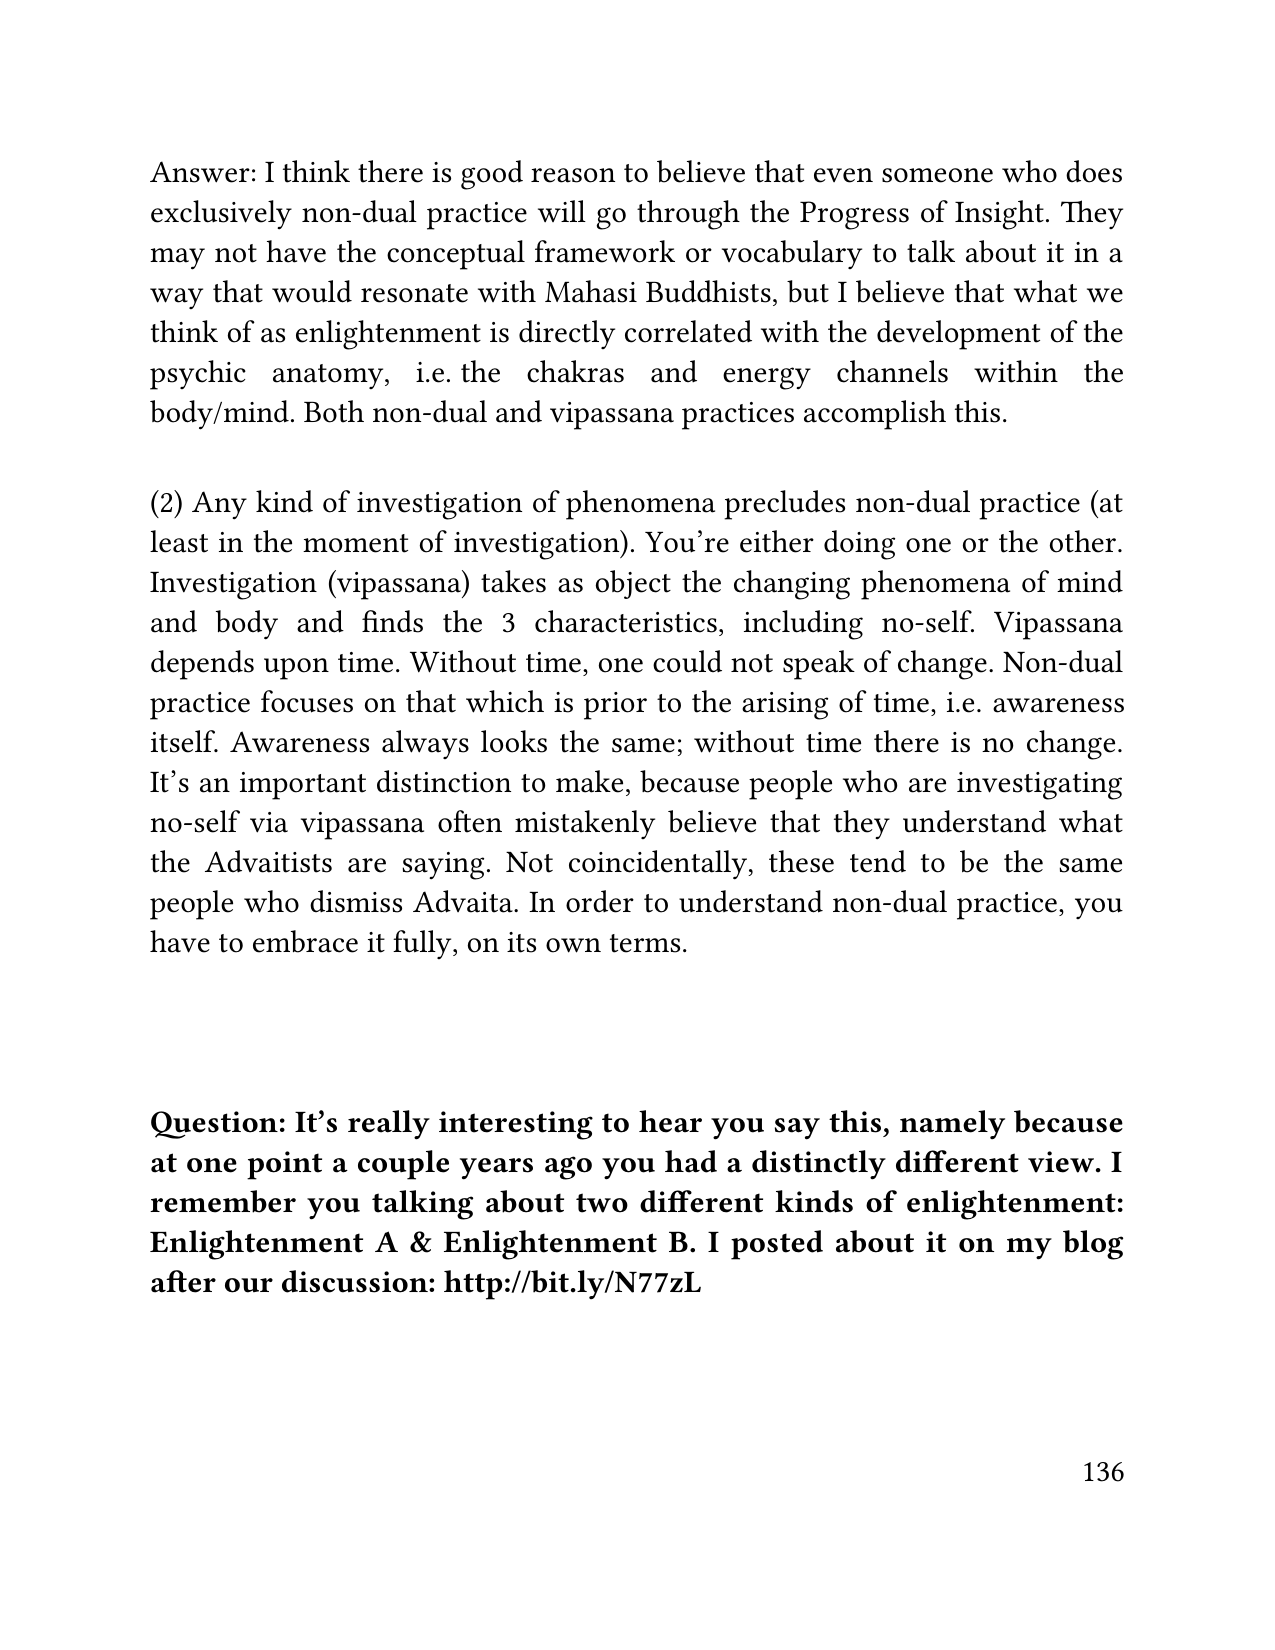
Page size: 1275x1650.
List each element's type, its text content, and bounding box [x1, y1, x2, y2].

text Answer: I think there is good reason to believe that even someone who does exclusively non-dual practice will go through the Progress of Insight. They may not have the conceptual framework or vocabulary to talk about it in a way that would resonate with Mahasi Buddhists, but I believe that what we think of as enlightenment is directly correlated with the development of the psychic anatomy, i.e. the chakras and energy channels within the body/mind. Both non-dual and vipassana practices accomplish this. [150, 150, 1125, 430]
text (2) Any kind of investigation of phenomena precludes non-dual practice (at least in the moment of investigation). You’re either doing one or the other. Investigation (vipassana) takes as object the changing phenomena of mind and body and finds the 3 characteristics, including no-self. Vipassana depends upon time. Without time, one could not speak of change. Non-dual practice focuses on that which is prior to the arising of time, i.e. awareness itself. Awareness always looks the same; without time there is no change. It’s an important distinction to make, because people who are investigating no-self via vipassana often mistakenly believe that they understand what the Advaitists are saying. Not coincidentally, these tend to be the same people who dismiss Advaita. In order to understand non-dual practice, you have to embrace it fully, on its own terms. [150, 480, 1125, 960]
text Question: It’s really interesting to hear you say this, namely because at one point a couple years ago you had a distinctly different view. I remember you talking about two different kinds of enlightenment: Enlightenment A & Enlightenment B. I posted about it on my blog after our discussion: http://bit.ly/N77zL [150, 1100, 1125, 1300]
